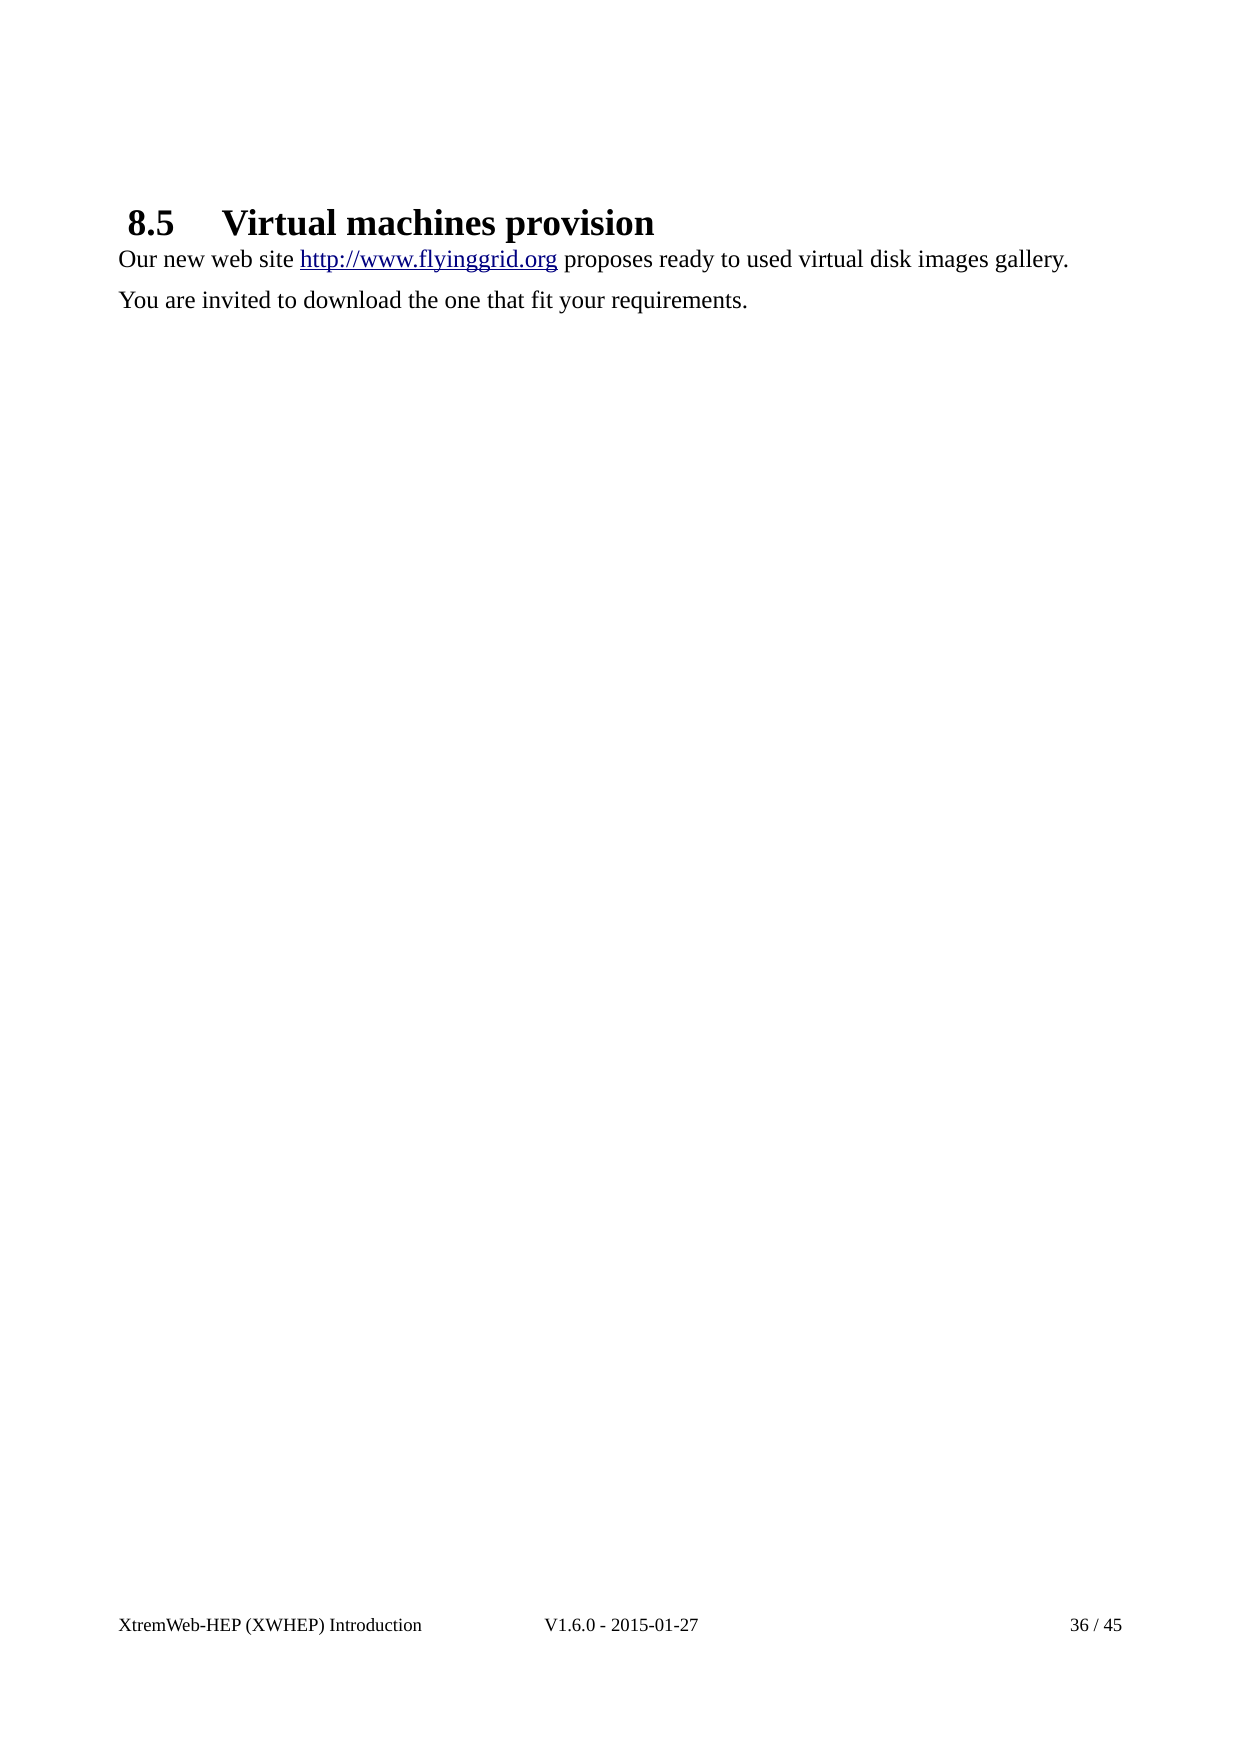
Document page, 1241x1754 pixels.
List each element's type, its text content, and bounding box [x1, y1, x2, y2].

subtitle Virtual machines provision [118, 201, 1122, 244]
text Our new web site http://www.flyinggrid.org proposes ready to used virtual disk images gallery. [118, 244, 1122, 272]
text You are invited to download the one that fit your requirements. [118, 285, 1122, 314]
